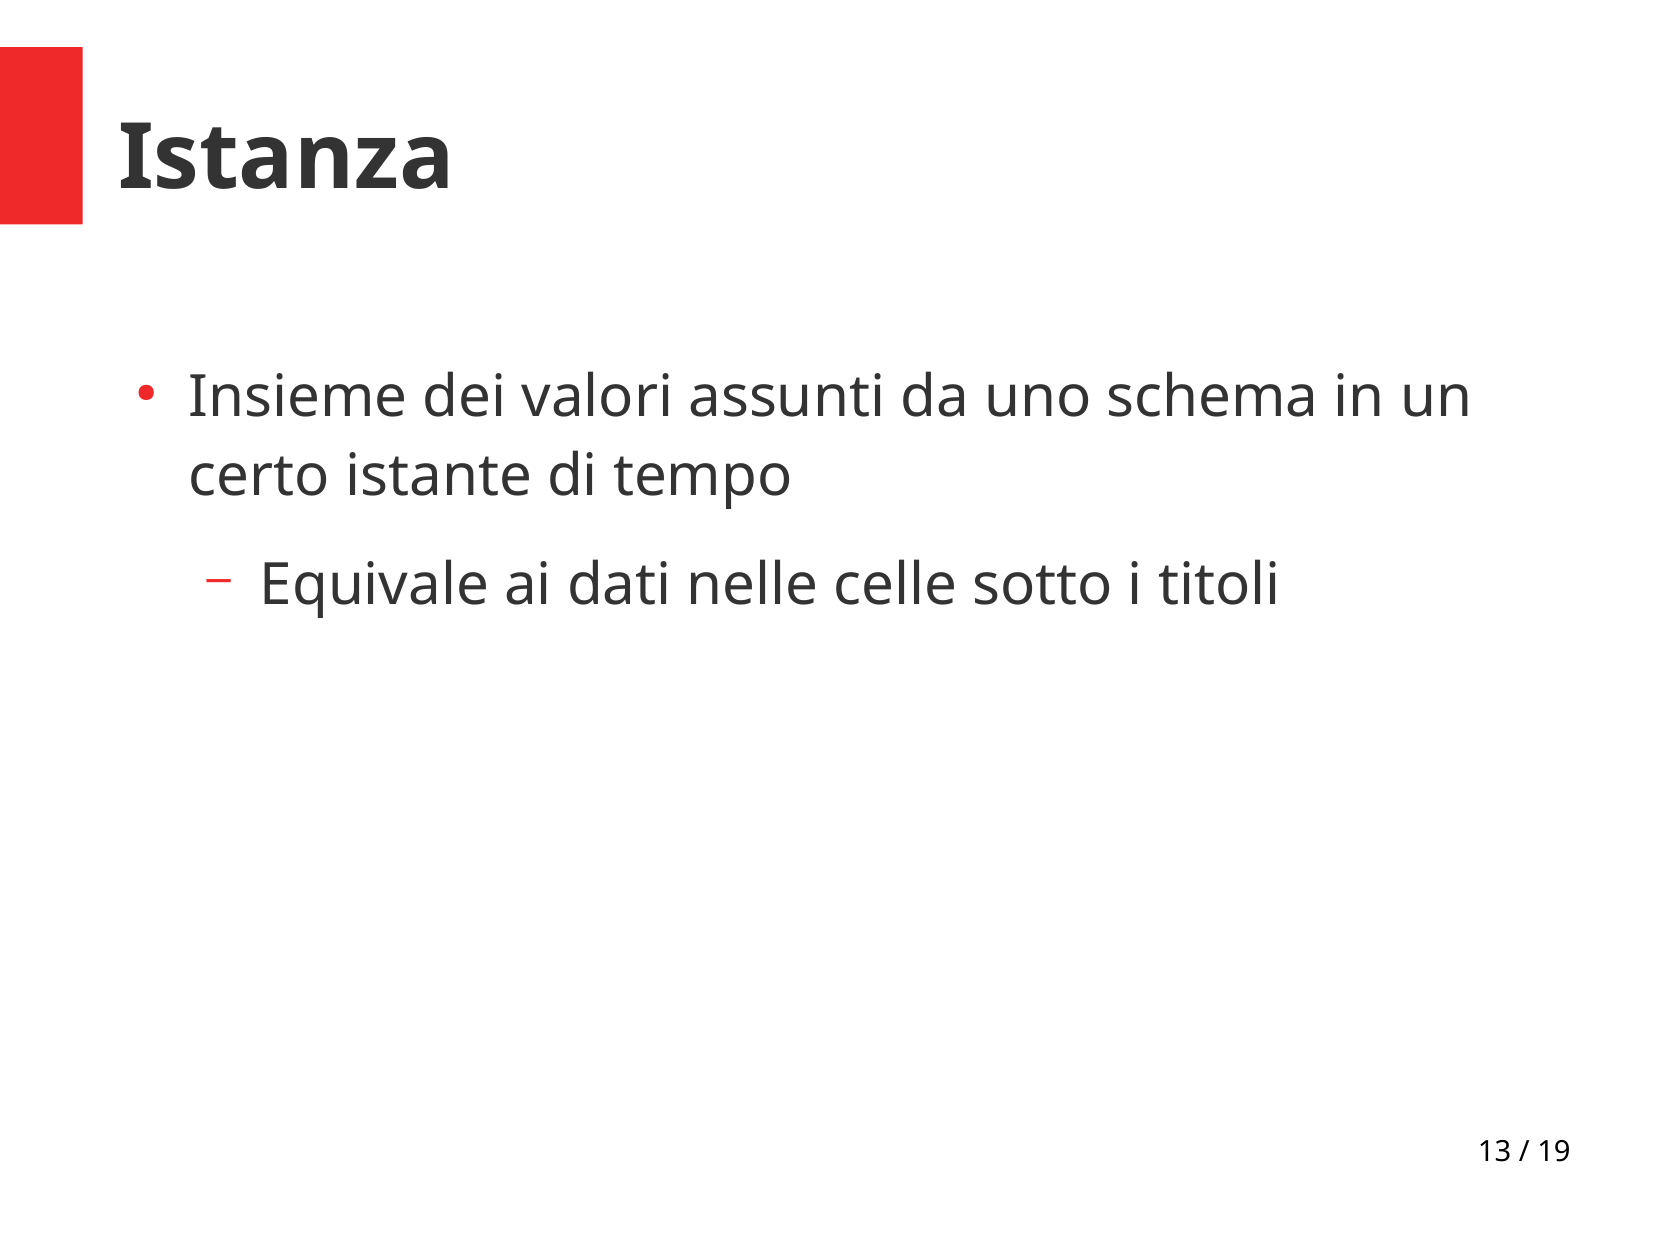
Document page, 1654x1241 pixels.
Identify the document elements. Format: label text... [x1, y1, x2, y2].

title Istanza [118, 49, 1571, 257]
list Insieme dei valori assunti da uno schema in un certo istante di tempo Equivale ai dati nelle celle sotto i titoli [118, 354, 1536, 1074]
